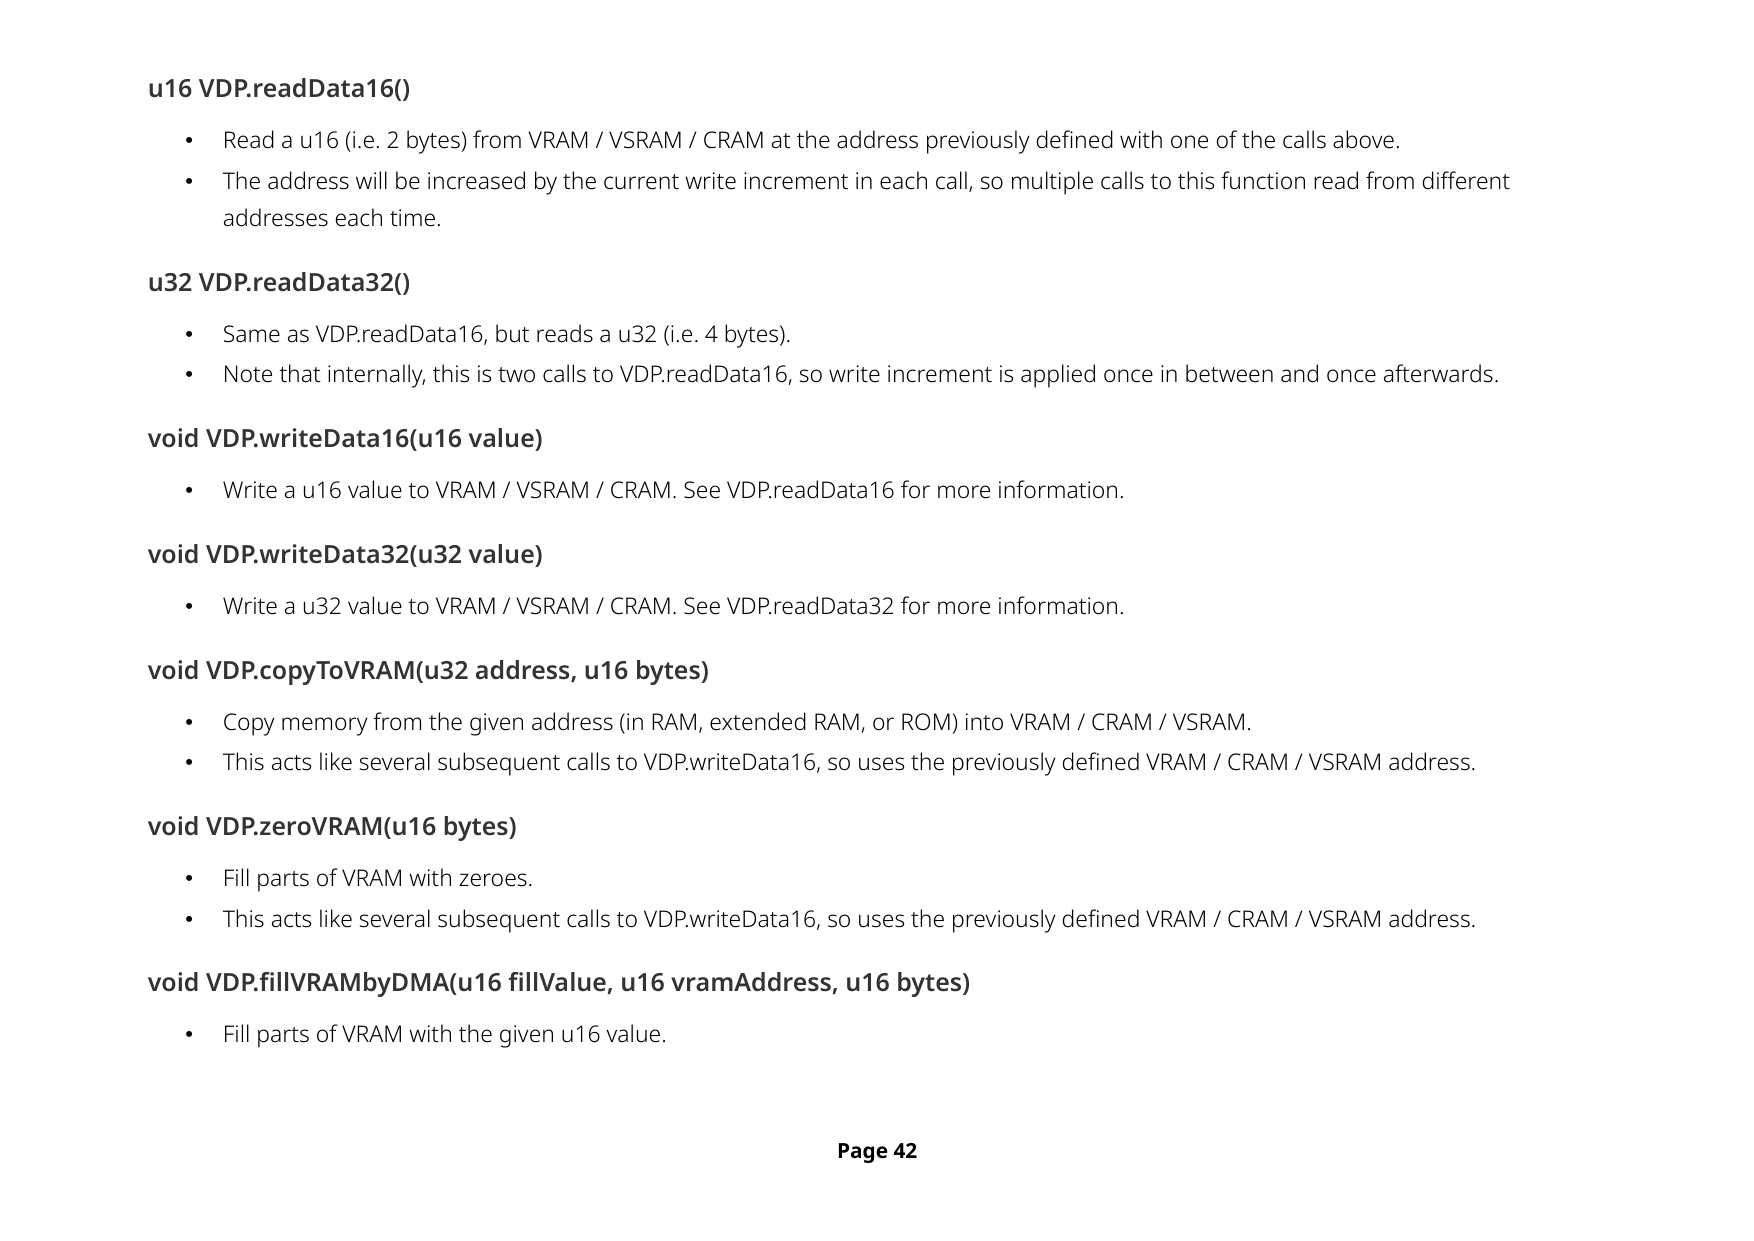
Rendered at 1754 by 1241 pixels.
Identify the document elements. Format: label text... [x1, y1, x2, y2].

list Fill parts of VRAM with zeroes. [185, 862, 1606, 893]
subtitle void VDP.writeData32(u32 value) [148, 537, 1606, 571]
subtitle void VDP.fillVRAMbyDMA(u16 fillValue, u16 vramAddress, u16 bytes) [148, 965, 1606, 999]
subtitle u16 VDP.readData16() [148, 71, 1606, 105]
list Write a u32 value to VRAM / VSRAM / CRAM. See VDP.readData32 for more information. [185, 590, 1606, 621]
subtitle u32 VDP.readData32() [148, 264, 1606, 299]
list Copy memory from the given address (in RAM, extended RAM, or ROM) into VRAM / CRAM / VSRAM. [185, 706, 1606, 737]
list This acts like several subsequent calls to VDP.writeData16, so uses the previously defined VRAM / CRAM / VSRAM address. [185, 902, 1606, 934]
list Write a u16 value to VRAM / VSRAM / CRAM. See VDP.readData16 for more information. [185, 474, 1606, 505]
list Same as VDP.readData16, but reads a u32 (i.e. 4 bytes). [185, 318, 1606, 349]
subtitle void VDP.zeroVRAM(u16 bytes) [148, 809, 1606, 843]
subtitle void VDP.writeData16(u16 value) [148, 421, 1606, 455]
list Fill parts of VRAM with the given u16 value. [185, 1018, 1606, 1049]
list Read a u16 (i.e. 2 bytes) from VRAM / VSRAM / CRAM at the address previously defined with one of the calls above. [185, 124, 1606, 155]
list This acts like several subsequent calls to VDP.writeData16, so uses the previously defined VRAM / CRAM / VSRAM address. [185, 746, 1606, 777]
list Note that internally, this is two calls to VDP.readData16, so write increment is applied once in between and once afterwards. [185, 358, 1606, 389]
list The address will be increased by the current write increment in each call, so multiple calls to this function read from different addresses each time. [185, 164, 1606, 233]
subtitle void VDP.copyToVRAM(u32 address, u16 bytes) [148, 652, 1606, 687]
